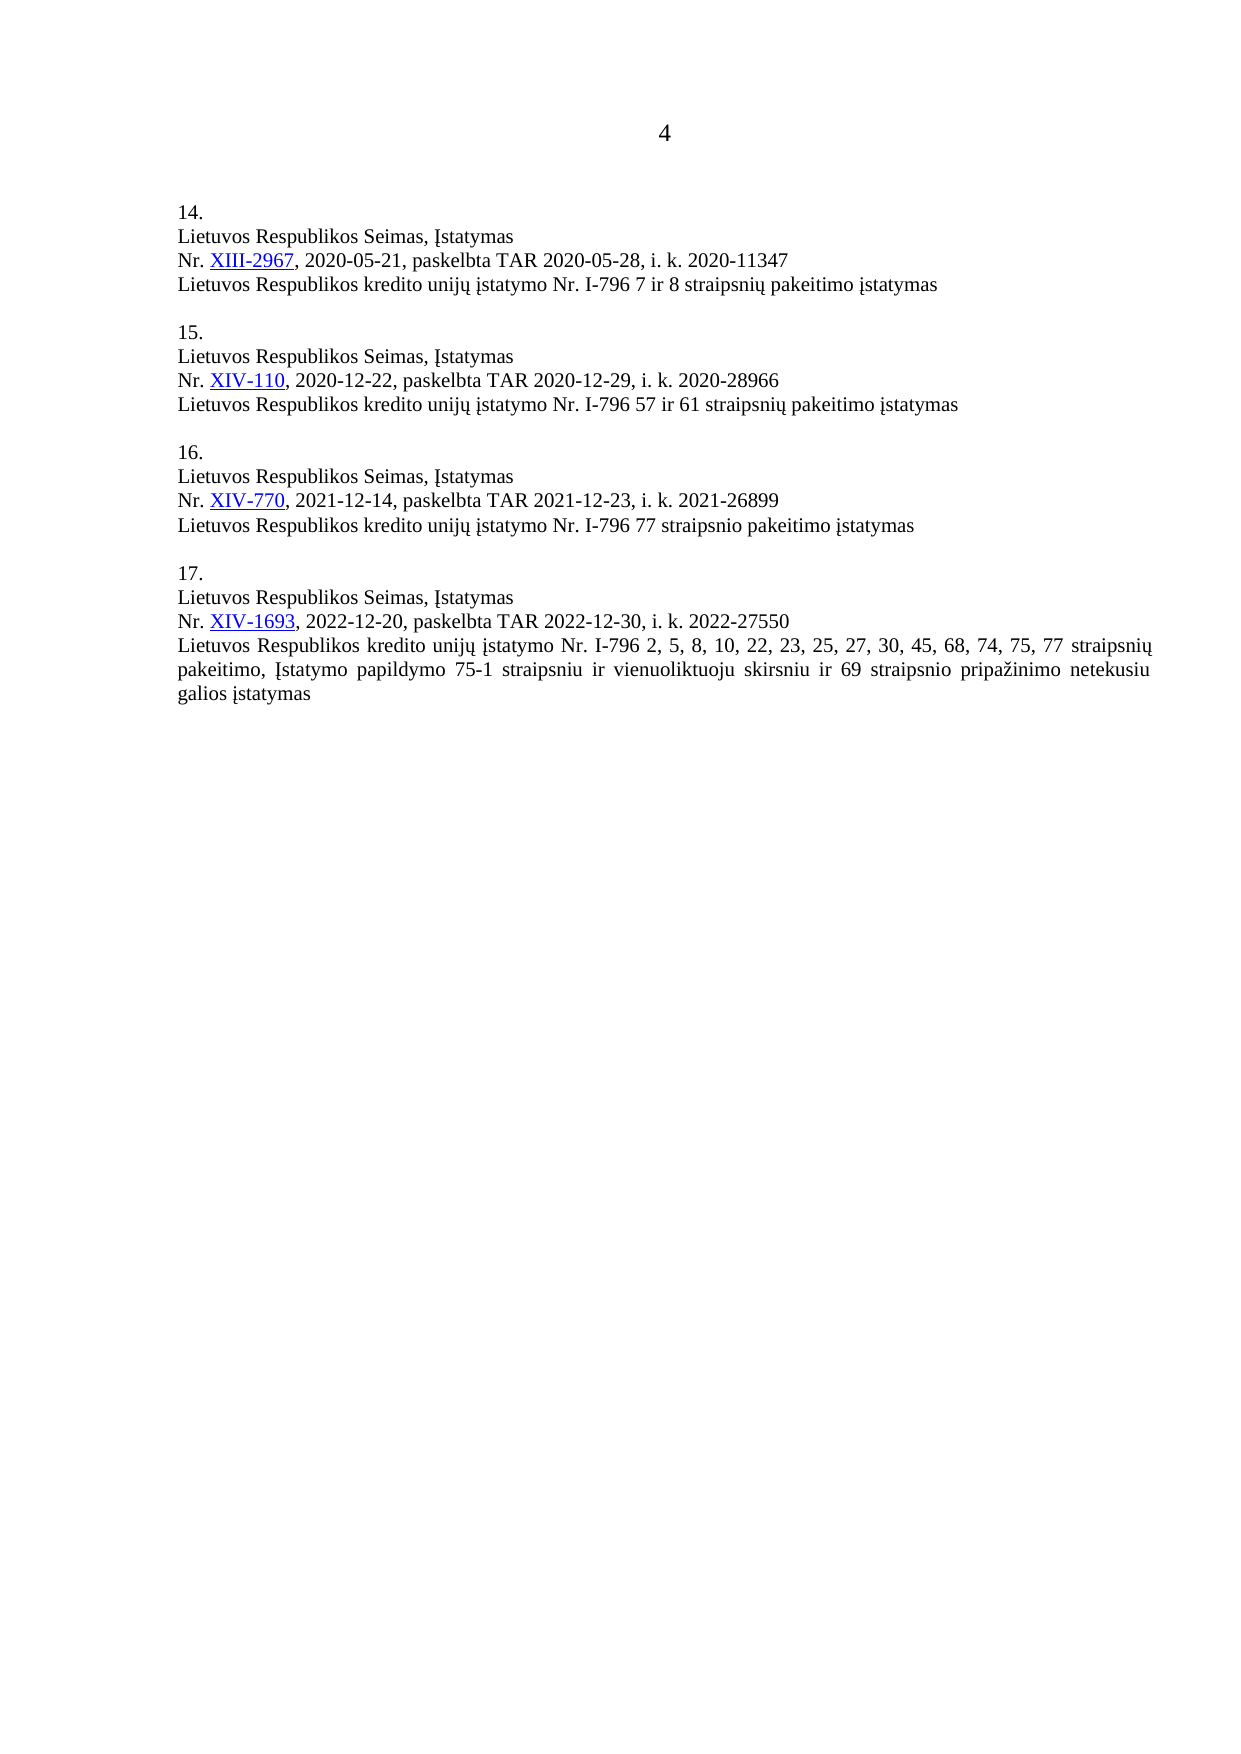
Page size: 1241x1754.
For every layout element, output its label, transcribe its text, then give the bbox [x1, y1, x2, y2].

text Lietuvos Respublikos kredito unijų įstatymo Nr. I-796 77 straipsnio pakeitimo įstatymas [177, 512, 1152, 537]
text Lietuvos Respublikos Seimas, Įstatymas [177, 224, 1152, 248]
text Lietuvos Respublikos kredito unijų įstatymo Nr. I-796 7 ir 8 straipsnių pakeitimo įstatymas [177, 272, 1152, 296]
text Lietuvos Respublikos Seimas, Įstatymas [177, 585, 1152, 609]
text Nr. XIV-1693, 2022-12-20, paskelbta TAR 2022-12-30, i. k. 2022-27550 [177, 609, 1152, 633]
text Lietuvos Respublikos kredito unijų įstatymo Nr. I-796 57 ir 61 straipsnių pakeitimo įstatymas [177, 392, 1152, 416]
text Nr. XIV-770, 2021-12-14, paskelbta TAR 2021-12-23, i. k. 2021-26899 [177, 488, 1152, 512]
text 17. [177, 561, 1152, 585]
text Nr. XIII-2967, 2020-05-21, paskelbta TAR 2020-05-28, i. k. 2020-11347 [177, 248, 1152, 272]
text Lietuvos Respublikos Seimas, Įstatymas [177, 464, 1152, 488]
text 16. [177, 440, 1152, 464]
text 15. [177, 320, 1152, 344]
text Lietuvos Respublikos kredito unijų įstatymo Nr. I-796 2, 5, 8, 10, 22, 23, 25, 27, 30, 45, 68, 74, 75, 77 straipsnių pakeitimo, Įstatymo papildymo 75-1 straipsniu ir vienuoliktuoju skirsniu ir 69 straipsnio pripažinimo netekusiu galios įstatymas [177, 633, 1152, 705]
text Lietuvos Respublikos Seimas, Įstatymas [177, 344, 1152, 368]
text Nr. XIV-110, 2020-12-22, paskelbta TAR 2020-12-29, i. k. 2020-28966 [177, 368, 1152, 392]
text 14. [177, 200, 1152, 224]
